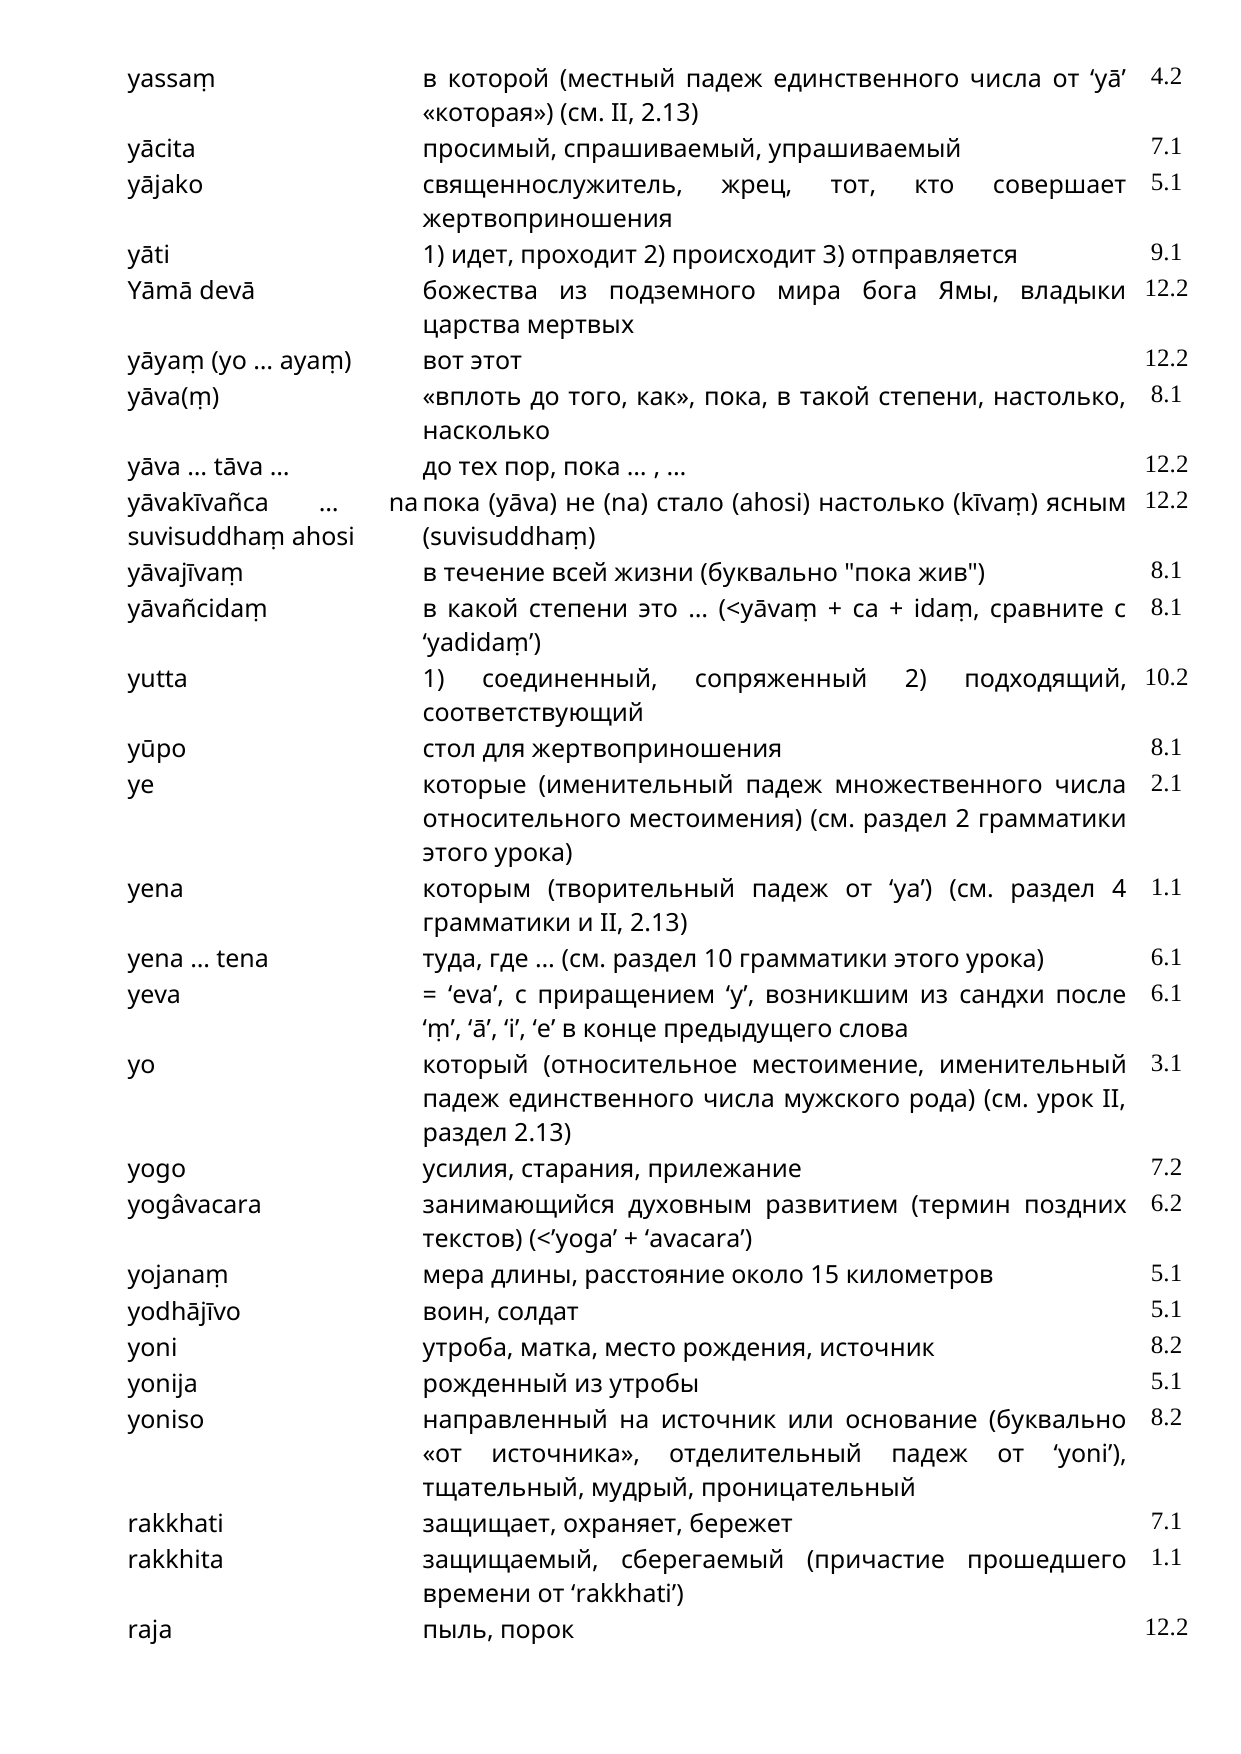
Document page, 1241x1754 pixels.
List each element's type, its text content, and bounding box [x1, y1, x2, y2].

table_cell yūpo [125, 729, 420, 765]
table_cell raja [125, 1610, 420, 1646]
table_cell 12.2 [1129, 483, 1203, 553]
table_cell yena ... tena [125, 939, 420, 975]
table_cell пыль, порок [420, 1610, 1129, 1646]
table_cell 2.1 [1129, 765, 1203, 869]
table_cell усилия, старания, прилежание [420, 1149, 1129, 1185]
table_cell 6.2 [1129, 1185, 1203, 1255]
table_cell туда, где … (см. раздел 10 грамматики этого урока) [420, 939, 1129, 975]
table_cell yāvañcidaṃ [125, 589, 420, 659]
table_cell в которой (местный падеж единственного числа от ‘yā’ «которая») (см. II, 2.13) [420, 59, 1129, 129]
table_cell 8.2 [1129, 1328, 1203, 1363]
table_cell Yāmā devā [125, 271, 420, 341]
table_cell yonija [125, 1364, 420, 1399]
table_cell yena [125, 869, 420, 939]
table_cell 5.1 [1129, 1364, 1203, 1399]
table_cell 4.2 [1129, 59, 1203, 129]
table_cell защищает, охраняет, бережет [420, 1504, 1129, 1539]
table_cell пока (yāva) не (na) стало (ahosi) настолько (kīvaṃ) ясным (suvisuddhaṃ) [420, 483, 1129, 553]
table_cell yogâvacara [125, 1185, 420, 1255]
table_cell yogo [125, 1149, 420, 1185]
table_cell воин, солдат [420, 1291, 1129, 1327]
table_cell в течение всей жизни (буквально "пока жив") [420, 553, 1129, 589]
table_cell 9.1 [1129, 235, 1203, 271]
table_cell 8.1 [1129, 729, 1203, 765]
table_cell yodhājīvo [125, 1291, 420, 1327]
table_cell 1.1 [1129, 869, 1203, 939]
table_cell yeva [125, 975, 420, 1045]
table_cell которым (творительный падеж от ‘ya’) (см. раздел 4 грамматики и II, 2.13) [420, 869, 1129, 939]
table_cell который (относительное местоимение, именительный падеж единственного числа мужского рода) (см. урок II, раздел 2.13) [420, 1045, 1129, 1149]
table_cell yoni [125, 1328, 420, 1363]
table_cell yāvajīvaṃ [125, 553, 420, 589]
table_cell yāyaṃ (yo … ayaṃ) [125, 341, 420, 377]
table_cell священнослужитель, жрец, тот, кто совершает жертвоприношения [420, 165, 1129, 235]
table_cell yo [125, 1045, 420, 1149]
table_cell 5.1 [1129, 165, 1203, 235]
table_cell 1.1 [1129, 1540, 1203, 1609]
table_cell вот этот [420, 341, 1129, 377]
table_cell yājako [125, 165, 420, 235]
table_cell yāva(ṃ) [125, 377, 420, 447]
table_cell 7.2 [1129, 1149, 1203, 1185]
table_cell yoniso [125, 1400, 420, 1503]
table_cell стол для жертвоприношения [420, 729, 1129, 765]
table_cell просимый, спрашиваемый, упрашиваемый [420, 129, 1129, 165]
table_cell rakkhati [125, 1504, 420, 1539]
table_cell 6.1 [1129, 975, 1203, 1045]
table_cell 12.2 [1129, 271, 1203, 341]
table_cell занимающийся духовным развитием (термин поздних текстов) (<’yoga’ + ‘avacara’) [420, 1185, 1129, 1255]
table_cell ye [125, 765, 420, 869]
table_cell 12.2 [1129, 1610, 1203, 1646]
table_cell 7.1 [1129, 1504, 1203, 1539]
table_cell 10.2 [1129, 659, 1203, 729]
table_cell 8.1 [1129, 553, 1203, 589]
table_cell yāti [125, 235, 420, 271]
table_cell мера длины, расстояние около 15 километров [420, 1255, 1129, 1291]
table_cell божества из подземного мира бога Ямы, владыки царства мертвых [420, 271, 1129, 341]
table_cell 8.1 [1129, 377, 1203, 447]
table_cell рожденный из утробы [420, 1364, 1129, 1399]
table_cell yassaṃ [125, 59, 420, 129]
table_cell yācita [125, 129, 420, 165]
table_cell до тех пор, пока … , … [420, 447, 1129, 483]
table_cell 12.2 [1129, 447, 1203, 483]
table_cell 7.1 [1129, 129, 1203, 165]
table_cell защищаемый, сберегаемый (причастие прошедшего времени от ‘rakkhati’) [420, 1540, 1129, 1609]
table_cell которые (именительный падеж множественного числа относительного местоимения) (см. раздел 2 грамматики этого урока) [420, 765, 1129, 869]
table_cell 5.1 [1129, 1255, 1203, 1291]
table_cell в какой степени это … (<yāvaṃ + ca + idaṃ, сравните с ‘yadidaṃ’) [420, 589, 1129, 659]
table_cell yāva … tāva … [125, 447, 420, 483]
table_cell 1) соединенный, сопряженный 2) подходящий, соответствующий [420, 659, 1129, 729]
table_cell yutta [125, 659, 420, 729]
table_cell 5.1 [1129, 1291, 1203, 1327]
table_cell yojanaṃ [125, 1255, 420, 1291]
table_cell 6.1 [1129, 939, 1203, 975]
table_cell 3.1 [1129, 1045, 1203, 1149]
table_cell «вплоть до того, как», пока, в такой степени, настолько, насколько [420, 377, 1129, 447]
table_cell yāvakīvañca … na suvisuddhaṃ ahosi [125, 483, 420, 553]
table_cell 12.2 [1129, 341, 1203, 377]
table_cell 8.1 [1129, 589, 1203, 659]
table_cell утроба, матка, место рождения, источник [420, 1328, 1129, 1363]
table_cell rakkhita [125, 1540, 420, 1609]
table_cell направленный на источник или основание (буквально «от источника», отделительный падеж от ‘yoni’), тщательный, мудрый, проницательный [420, 1400, 1129, 1503]
table_cell 1) идет, проходит 2) происходит 3) отправляется [420, 235, 1129, 271]
table_cell = ‘eva’, с приращением ‘y’, возникшим из сандхи после ‘ṃ’, ‘ā’, ‘i’, ‘e’ в конце предыдущего слова [420, 975, 1129, 1045]
table_cell 8.2 [1129, 1400, 1203, 1503]
